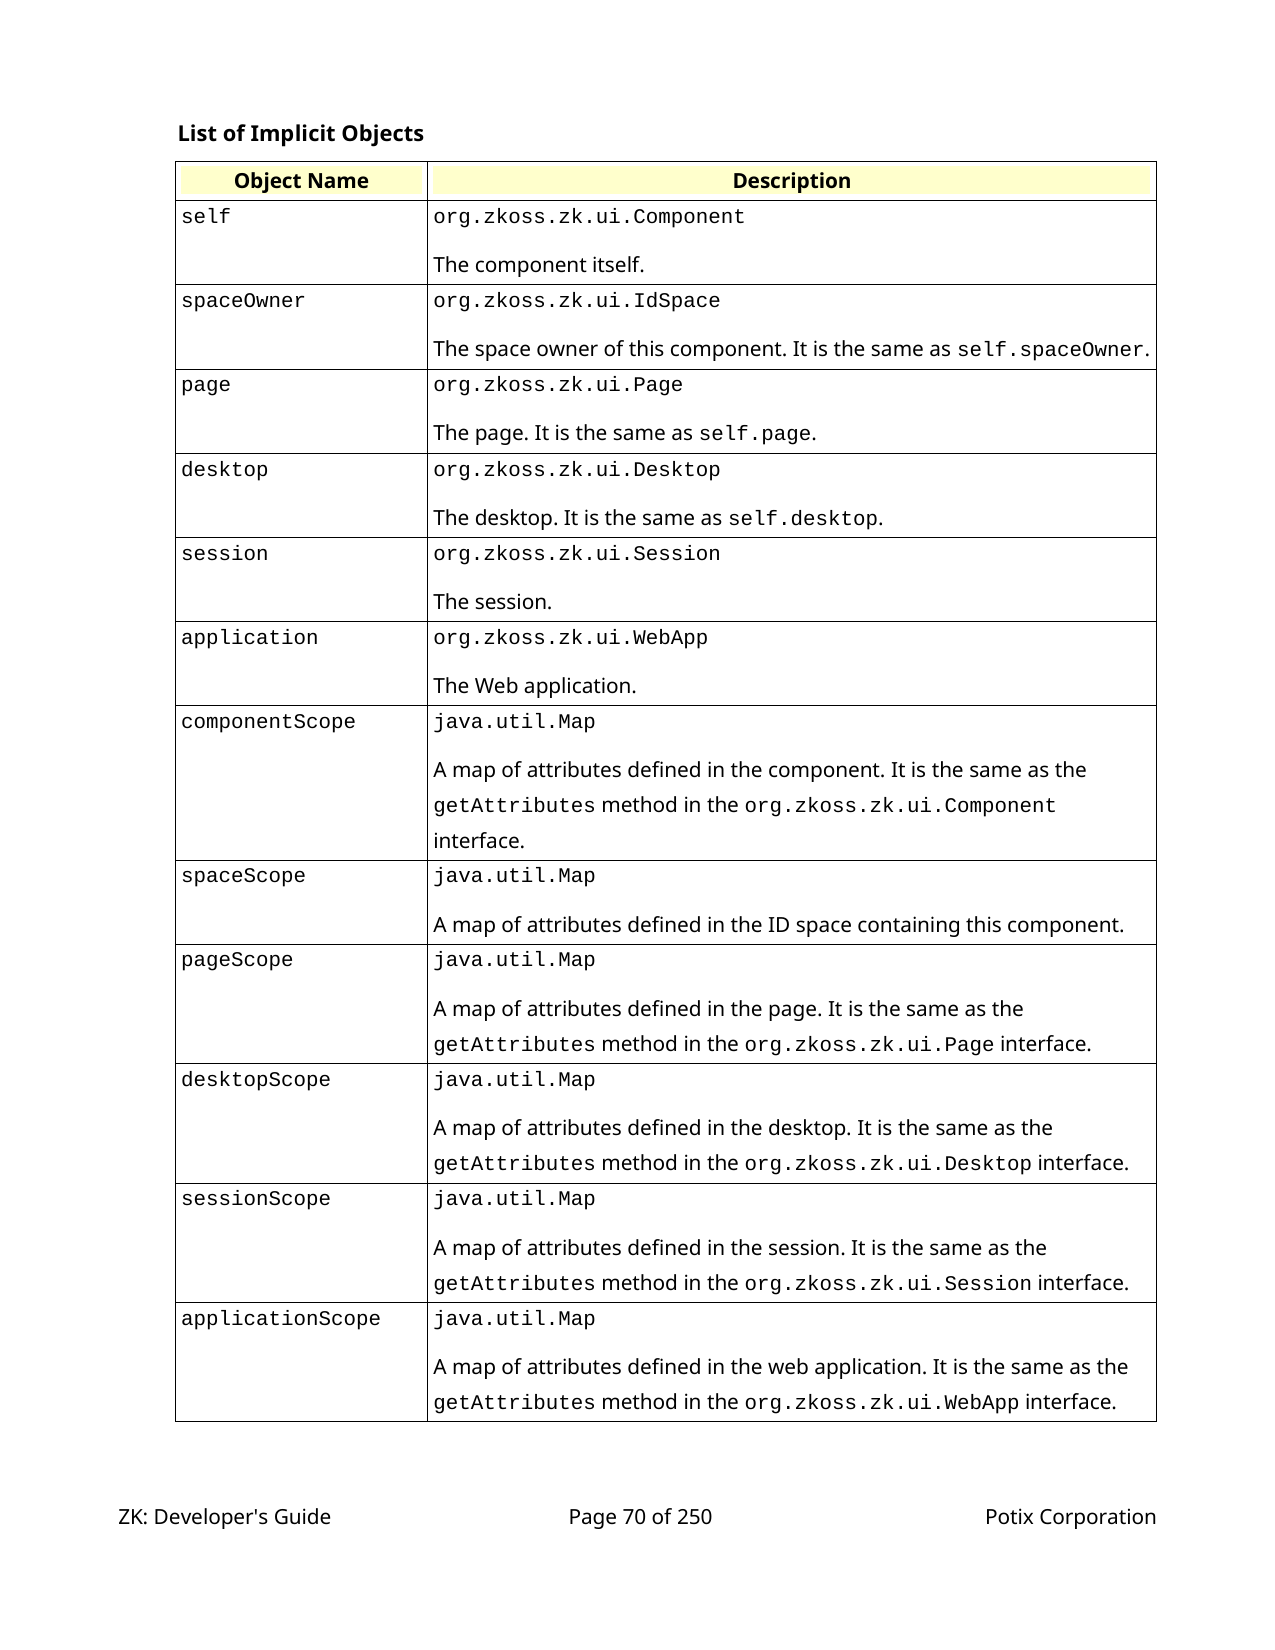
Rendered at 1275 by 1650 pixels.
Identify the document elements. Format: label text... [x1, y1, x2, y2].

table_cell java.util.Map A map of attributes defined in the web application. It is the same as the getAttributes method in the org.zkoss.zk.ui.WebApp interface. [428, 1303, 1156, 1421]
table_cell desktopScope [176, 1064, 427, 1183]
table_cell sessionScope [176, 1184, 427, 1302]
table_cell org.zkoss.zk.ui.WebApp The Web application. [428, 622, 1156, 705]
table_cell org.zkoss.zk.ui.Desktop The desktop. It is the same as self.desktop. [428, 454, 1156, 537]
subtitle List of Implicit Objects [177, 118, 1157, 148]
table_cell pageScope [176, 945, 427, 1063]
table_cell java.util.Map A map of attributes defined in the session. It is the same as the getAttributes method in the org.zkoss.zk.ui.Session interface. [428, 1184, 1156, 1302]
table_cell session [176, 538, 427, 621]
table_cell self [176, 201, 427, 284]
table_header Description [428, 162, 1156, 200]
table_cell org.zkoss.zk.ui.Session The session. [428, 538, 1156, 621]
table_cell componentScope [176, 706, 427, 860]
table_cell java.util.Map A map of attributes defined in the component. It is the same as the getAttributes method in the org.zkoss.zk.ui.Component interface. [428, 706, 1156, 860]
table_cell java.util.Map A map of attributes defined in the page. It is the same as the getAttributes method in the org.zkoss.zk.ui.Page interface. [428, 945, 1156, 1063]
table_cell desktop [176, 454, 427, 537]
table_cell application [176, 622, 427, 705]
table_cell org.zkoss.zk.ui.IdSpace The space owner of this component. It is the same as self.spaceOwner. [428, 285, 1156, 369]
table_header Object Name [176, 162, 427, 200]
table_cell java.util.Map A map of attributes defined in the desktop. It is the same as the getAttributes method in the org.zkoss.zk.ui.Desktop interface. [428, 1064, 1156, 1183]
table_cell spaceOwner [176, 285, 427, 369]
table_cell org.zkoss.zk.ui.Component The component itself. [428, 201, 1156, 284]
table_cell java.util.Map A map of attributes defined in the ID space containing this component. [428, 861, 1156, 944]
table_cell applicationScope [176, 1303, 427, 1421]
table_cell page [176, 370, 427, 453]
table_cell spaceScope [176, 861, 427, 944]
table_cell org.zkoss.zk.ui.Page The page. It is the same as self.page. [428, 370, 1156, 453]
